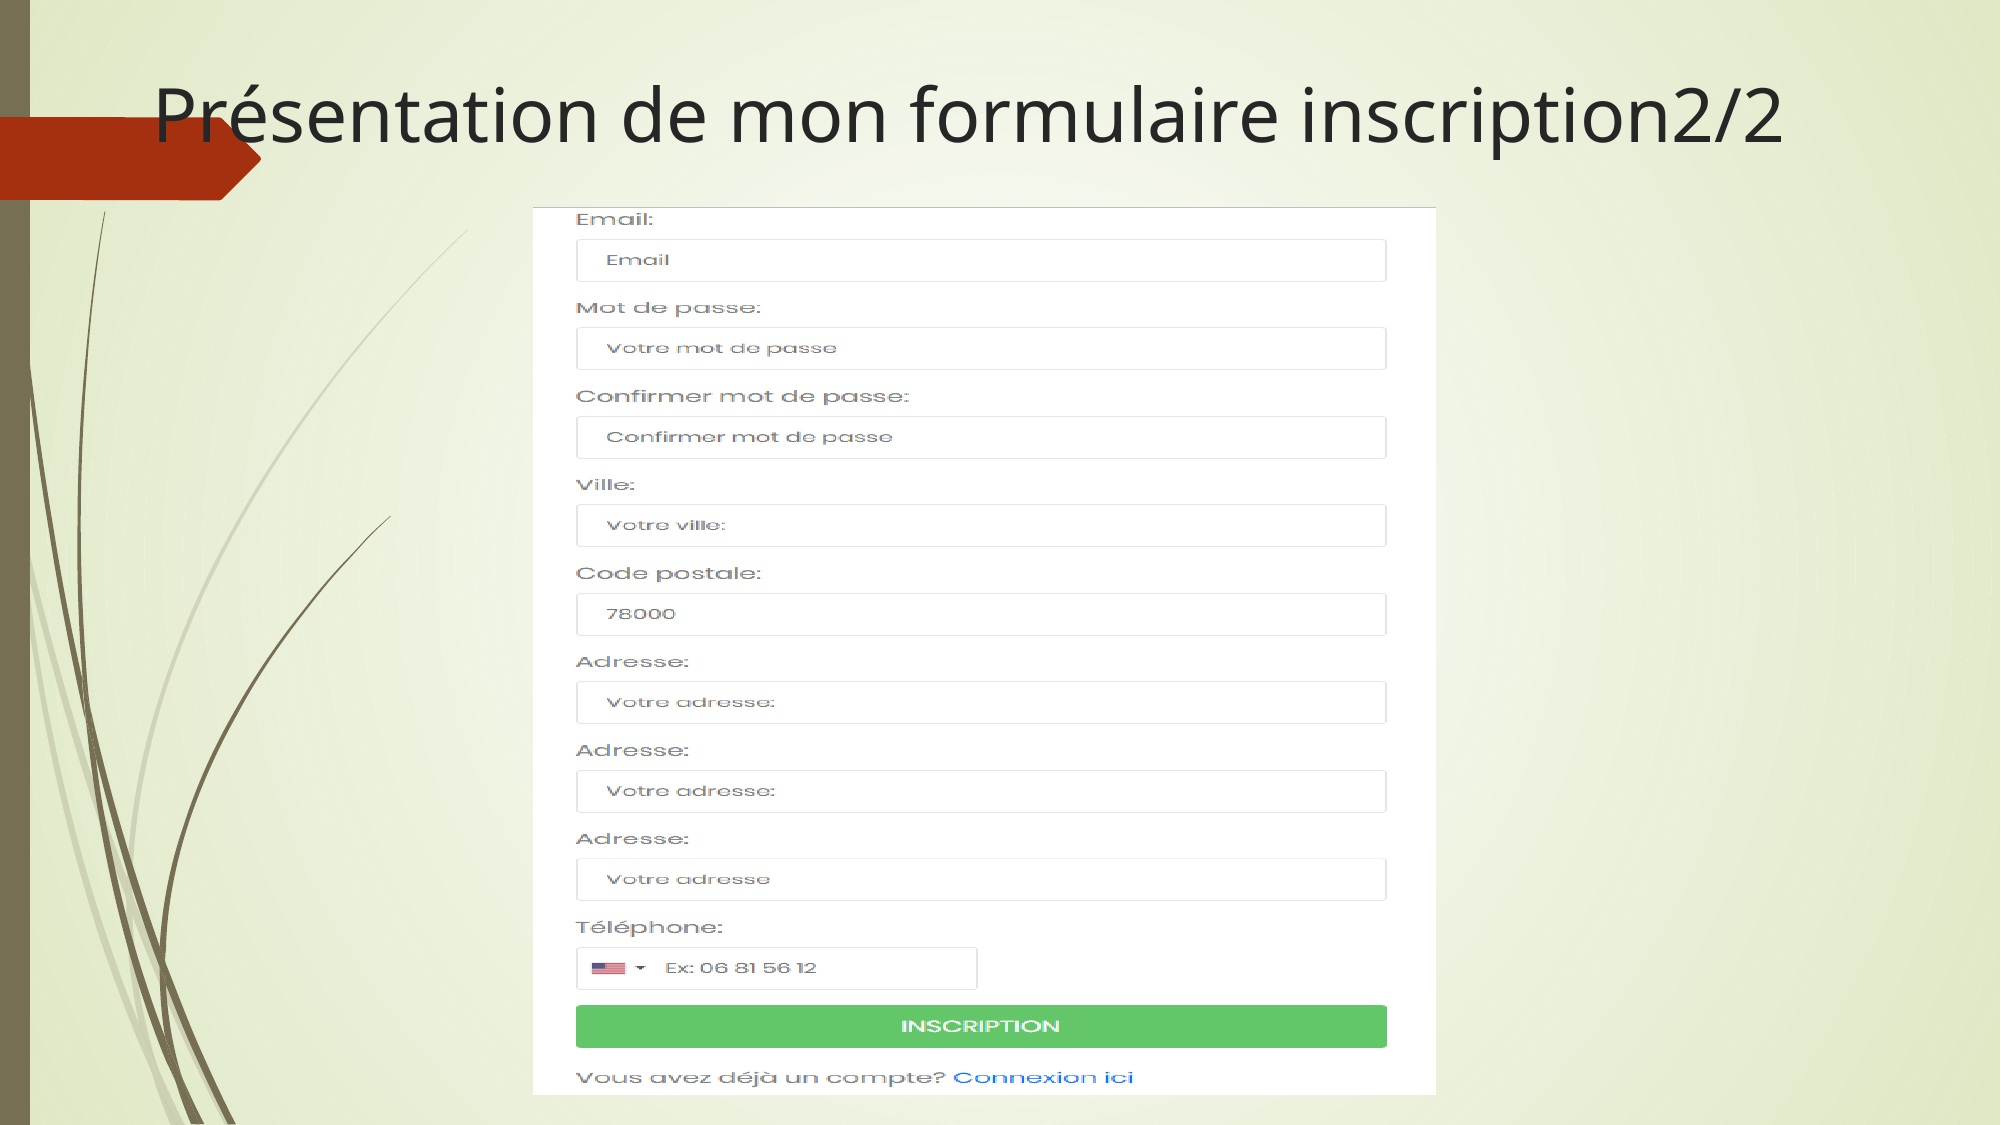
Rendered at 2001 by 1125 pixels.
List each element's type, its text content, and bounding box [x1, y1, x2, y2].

picture [533, 207, 1436, 1095]
title Présentation de mon formulaire inscription2/2 [137, 59, 1863, 179]
